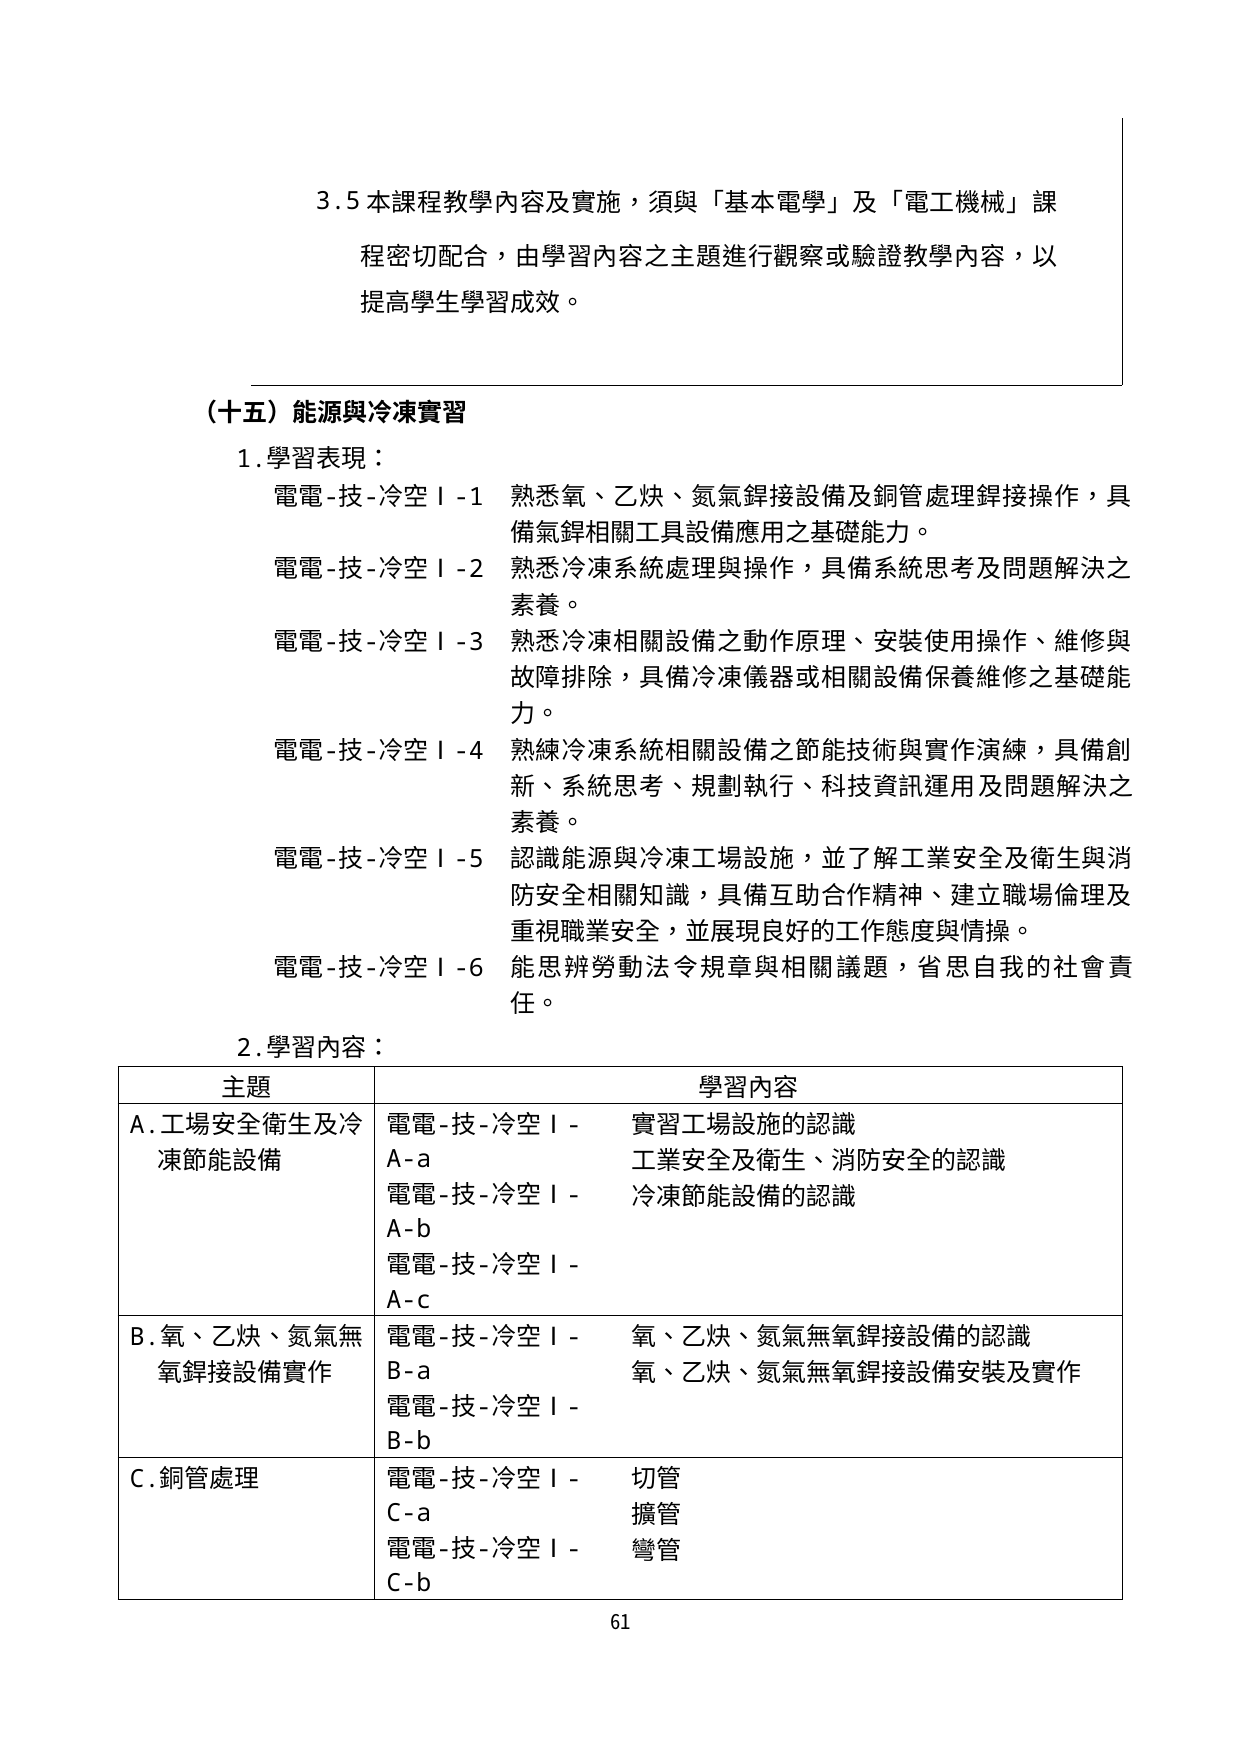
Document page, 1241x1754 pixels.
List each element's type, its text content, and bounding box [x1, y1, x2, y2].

table_cell 實習工場設施的認識 工業安全及衛生、消防安全的認識 冷凍節能設備的認識 [620, 1104, 1122, 1315]
table_cell C.銅管處理 [119, 1458, 374, 1599]
table_cell 電電-技-冷空Ⅰ-C-a 電電-技-冷空Ⅰ-C-b [375, 1458, 620, 1599]
text 1.學習表現： [118, 431, 1122, 476]
table_cell 電電-技-冷空Ⅰ-3 [262, 621, 498, 730]
table_cell 電電-技-冷空Ⅰ-B-a 電電-技-冷空Ⅰ-B-b [375, 1316, 620, 1457]
table_cell 電電-技-冷空Ⅰ-A-a 電電-技-冷空Ⅰ-A-b 電電-技-冷空Ⅰ-A-c [375, 1104, 620, 1315]
table_cell 切管 擴管 彎管 [620, 1458, 1122, 1599]
table_cell 熟悉冷凍相關設備之動作原理、安裝使用操作、維修與故障排除，具備冷凍儀器或相關設備保養維修之基礎能力。 [499, 621, 1144, 730]
table_cell 電電-技-冷空Ⅰ-5 [262, 839, 498, 948]
text 3.5本課程教學內容及實施，須與「基本電學」及「電工機械」課程密切配合，由學習內容之主題進行觀察或驗證教學內容，以提高學生學習成效。 [251, 118, 1122, 385]
text （十五）能源與冷凍實習 [169, 385, 1122, 431]
table_header 主題 [119, 1067, 374, 1103]
table_cell B.氧、乙炔、氮氣無氧銲接設備實作 [119, 1316, 374, 1457]
table_cell 能思辨勞動法令規章與相關議題，省思自我的社會責任。 [499, 948, 1144, 1020]
table_cell A.工場安全衛生及冷凍節能設備 [119, 1104, 374, 1315]
table_header 學習內容 [375, 1067, 1122, 1103]
table_cell 電電-技-冷空Ⅰ-4 [262, 730, 498, 839]
table_cell 熟練冷凍系統相關設備之節能技術與實作演練，具備創新、系統思考、規劃執行、科技資訊運用及問題解決之素養。 [499, 730, 1144, 839]
table_cell 熟悉冷凍系統處理與操作，具備系統思考及問題解決之素養。 [499, 549, 1144, 621]
text 2.學習內容： [118, 1020, 1122, 1066]
table_cell 氧、乙炔、氮氣無氧銲接設備的認識 氧、乙炔、氮氣無氧銲接設備安裝及實作 [620, 1316, 1122, 1457]
table_cell 電電-技-冷空Ⅰ-6 [262, 948, 498, 1020]
table_cell 電電-技-冷空Ⅰ-2 [262, 549, 498, 621]
table_header 電電-技-冷空Ⅰ-1 [262, 476, 498, 549]
table_cell 認識能源與冷凍工場設施，並了解工業安全及衛生與消防安全相關知識，具備互助合作精神、建立職場倫理及重視職業安全，並展現良好的工作態度與情操。 [499, 839, 1144, 948]
table_header 熟悉氧、乙炔、氮氣銲接設備及銅管處理銲接操作，具備氣銲相關工具設備應用之基礎能力。 [499, 476, 1144, 549]
